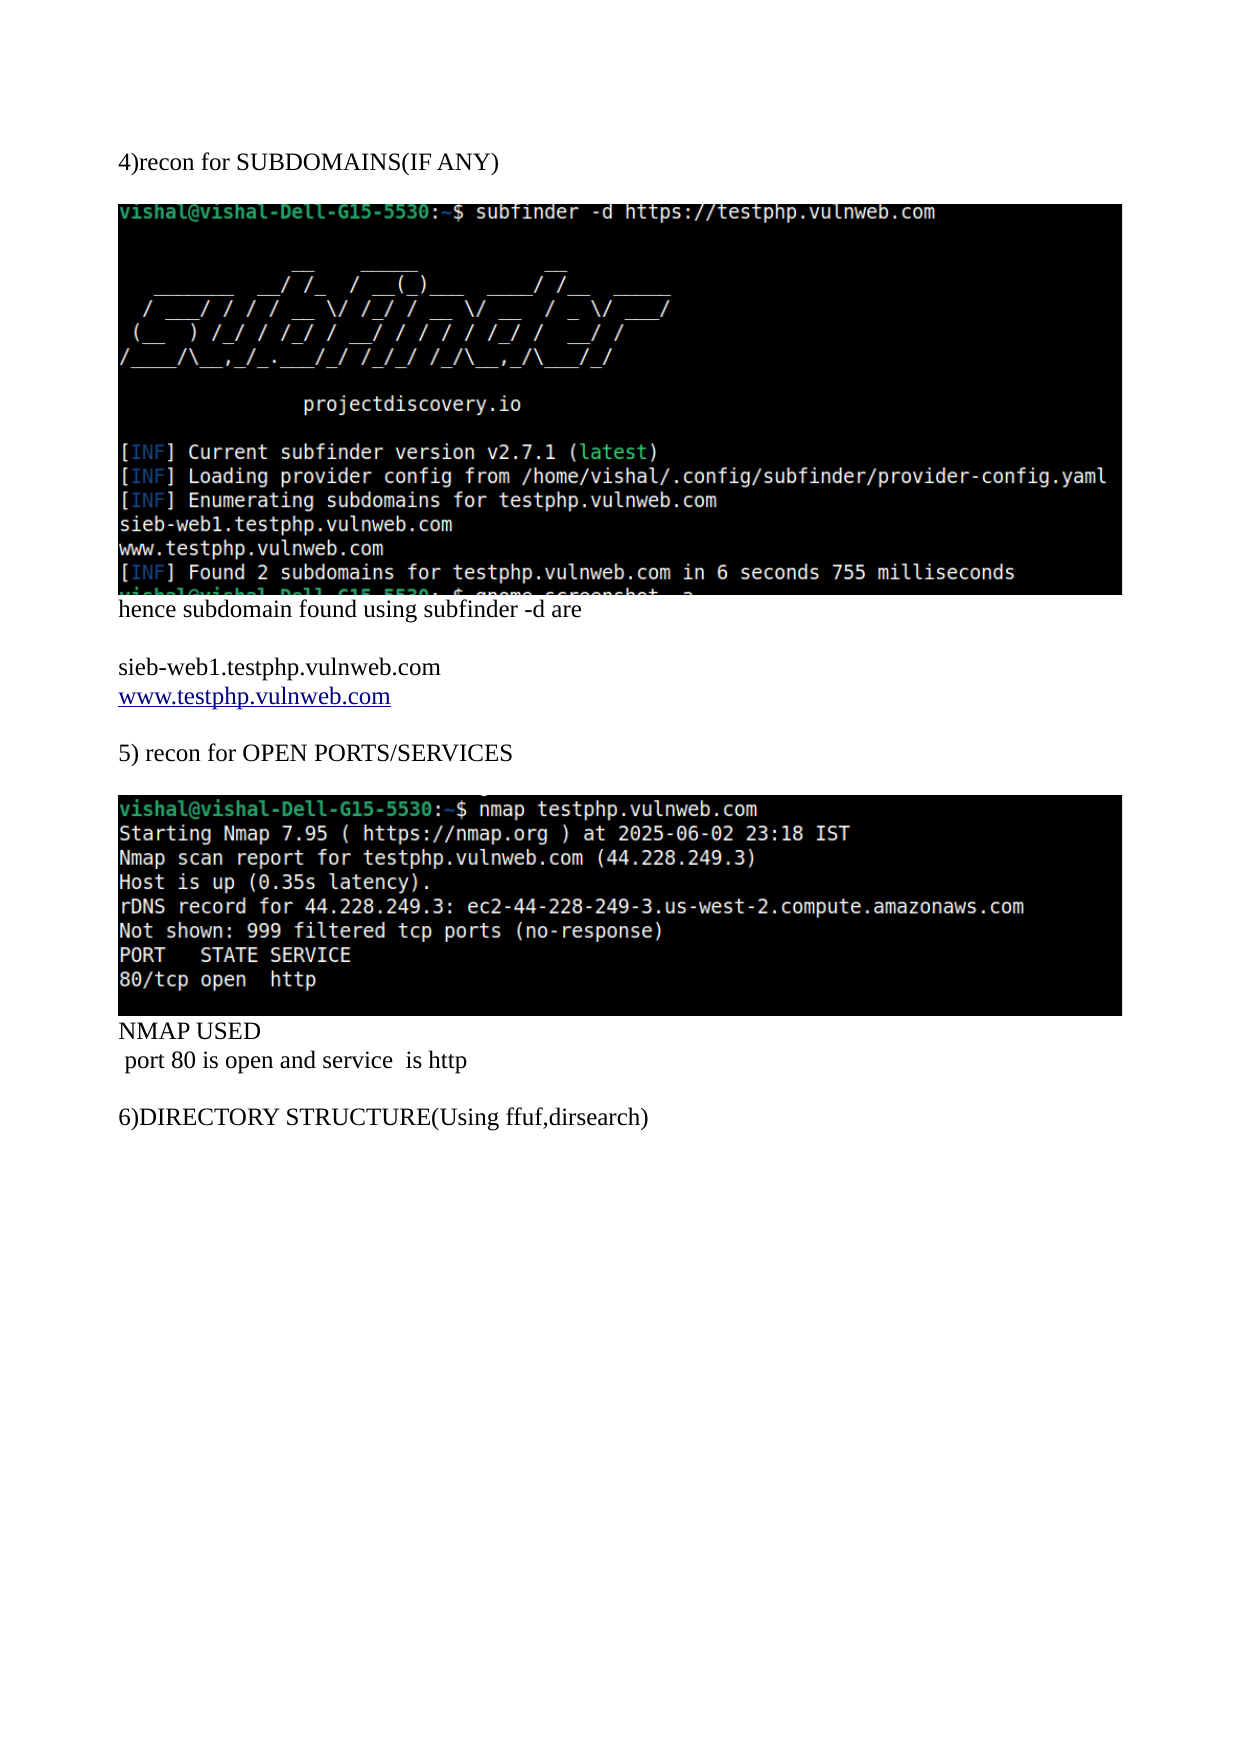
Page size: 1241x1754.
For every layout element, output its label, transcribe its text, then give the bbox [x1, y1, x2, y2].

picture [118, 204, 1123, 595]
text sieb-web1.testphp.vulnweb.com [118, 652, 1122, 681]
text NMAP USED [118, 1016, 1122, 1045]
text 6)DIRECTORY STRUCTURE(Using ffuf,dirsearch) [118, 1102, 1122, 1131]
text port 80 is open and service is http [118, 1045, 1122, 1073]
text 5) recon for OPEN PORTS/SERVICES [118, 738, 1122, 767]
text 4)recon for SUBDOMAINS(IF ANY) [118, 147, 1122, 176]
picture [118, 795, 1123, 1016]
text www.testphp.vulnweb.com [118, 681, 1122, 709]
text hence subdomain found using subfinder -d are [118, 595, 1122, 623]
